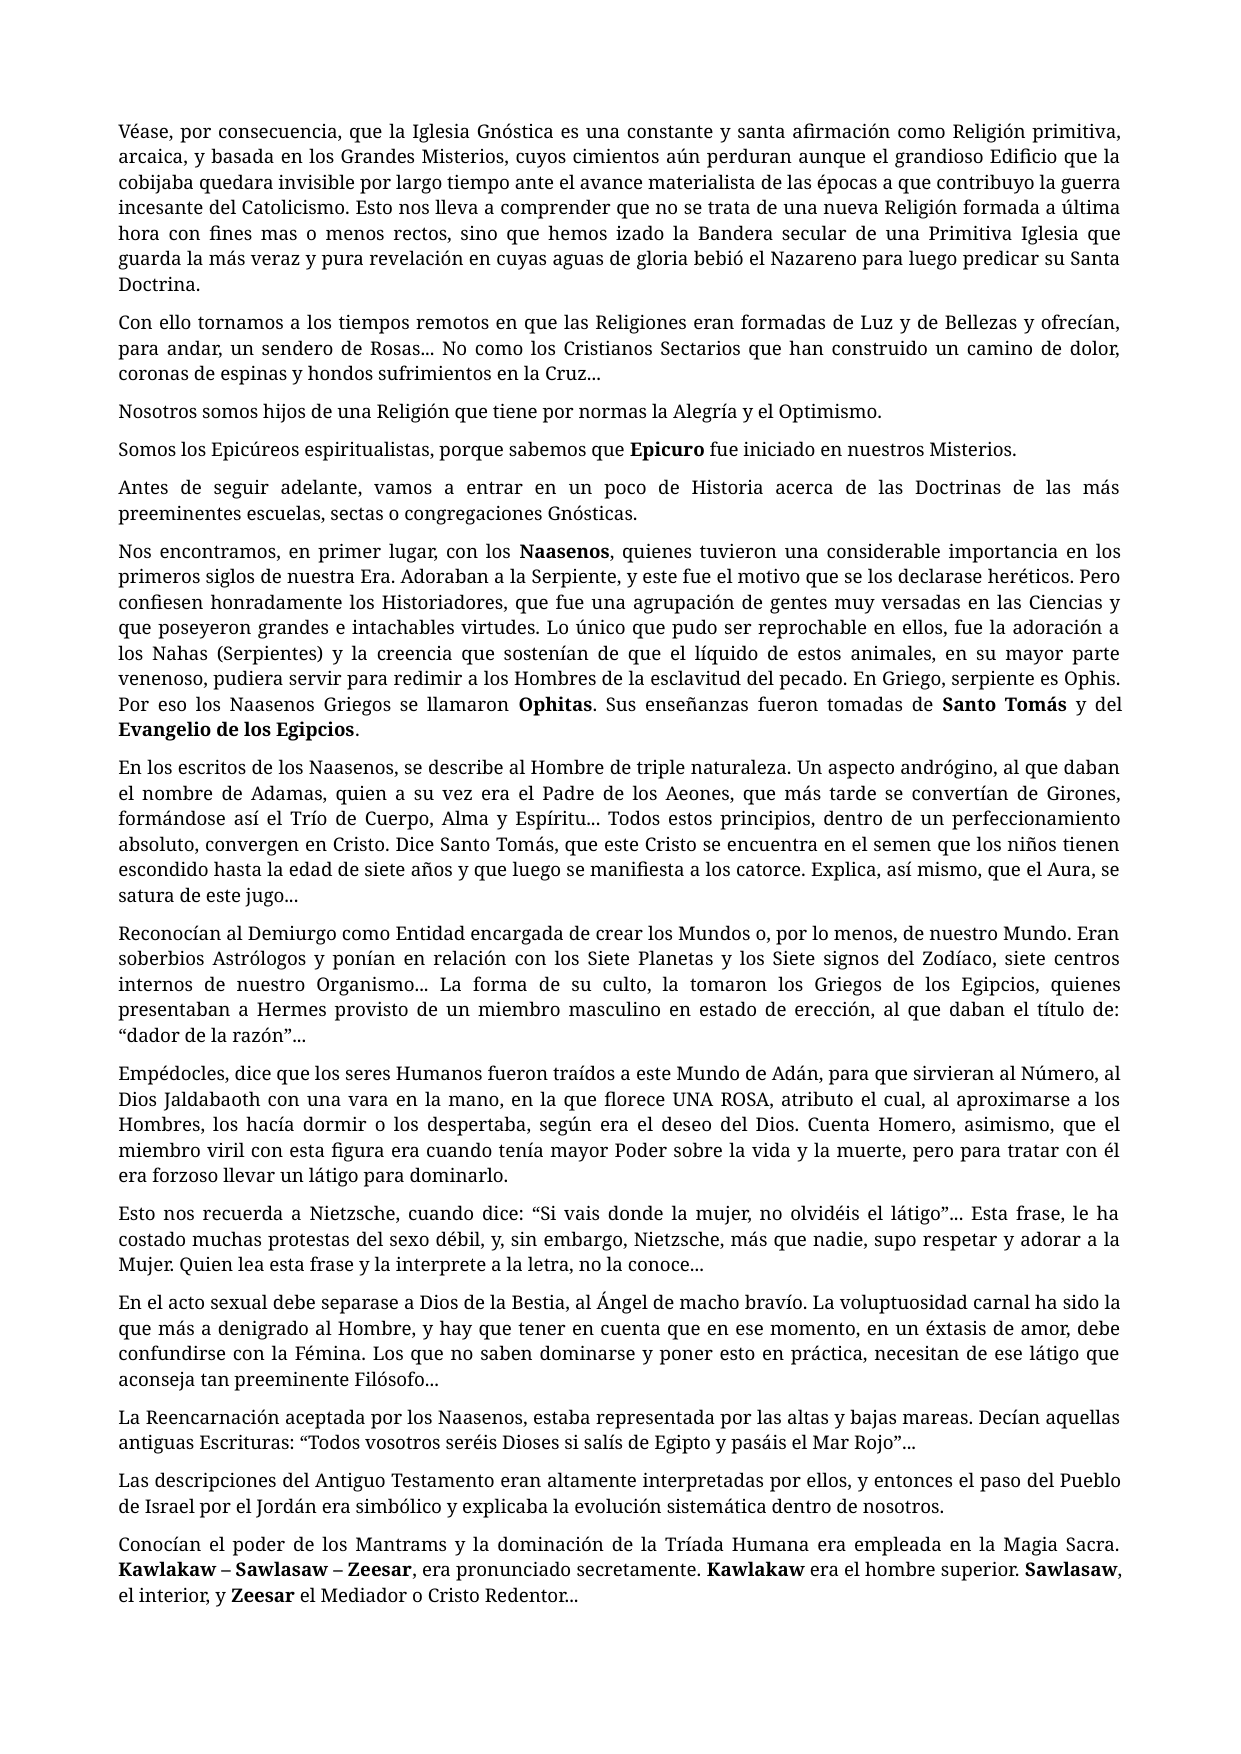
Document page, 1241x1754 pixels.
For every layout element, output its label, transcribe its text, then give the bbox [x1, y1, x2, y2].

text Con ello tornamos a los tiempos remotos en que las Religiones eran formadas de Luz y de Bellezas y ofrecían, para andar, un sendero de Rosas... No como los Cristianos Sectarios que han construido un camino de dolor, coronas de espinas y hondos sufrimientos en la Cruz... [118, 309, 1122, 386]
text En los escritos de los Naasenos, se describe al Hombre de triple naturaleza. Un aspecto andrógino, al que daban el nombre de Adamas, quien a su vez era el Padre de los Aeones, que más tarde se convertían de Girones, formándose así el Trío de Cuerpo, Alma y Espíritu... Todos estos principios, dentro de un perfeccionamiento absoluto, convergen en Cristo. Dice Santo Tomás, que este Cristo se encuentra en el semen que los niños tienen escondido hasta la edad de siete años y que luego se manifiesta a los catorce. Explica, así mismo, que el Aura, se satura de este jugo... [118, 754, 1122, 908]
text Conocían el poder de los Mantrams y la dominación de la Tríada Humana era empleada en la Magia Sacra. Kawlakaw – Sawlasaw – Zeesar, era pronunciado secretamente. Kawlakaw era el hombre superior. Sawlasaw, el interior, y Zeesar el Mediador o Cristo Redentor... [118, 1531, 1122, 1608]
text Las descripciones del Antiguo Testamento eran altamente interpretadas por ellos, y entonces el paso del Pueblo de Israel por el Jordán era simbólico y explicaba la evolución sistemática dentro de nosotros. [118, 1468, 1122, 1519]
text Esto nos recuerda a Nietzsche, cuando dice: “Si vais donde la mujer, no olvidéis el látigo”... Esta frase, le ha costado muchas protestas del sexo débil, y, sin embargo, Nietzsche, más que nadie, supo respetar y adorar a la Mujer. Quien lea esta frase y la interprete a la letra, no la conoce... [118, 1200, 1122, 1277]
text Empédocles, dice que los seres Humanos fueron traídos a este Mundo de Adán, para que sirvieran al Número, al Dios Jaldabaoth con una vara en la mano, en la que florece UNA ROSA, atributo el cual, al aproximarse a los Hombres, los hacía dormir o los despertaba, según era el deseo del Dios. Cuenta Homero, asimismo, que el miembro viril con esta figura era cuando tenía mayor Poder sobre la vida y la muerte, pero para tratar con él era forzoso llevar un látigo para dominarlo. [118, 1060, 1122, 1188]
text Nos encontramos, en primer lugar, con los Naasenos, quienes tuvieron una considerable importancia en los primeros siglos de nuestra Era. Adoraban a la Serpiente, y este fue el motivo que se los declarase heréticos. Pero confiesen honradamente los Historiadores, que fue una agrupación de gentes muy versadas en las Ciencias y que poseyeron grandes e intachables virtudes. Lo único que pudo ser reprochable en ellos, fue la adoración a los Nahas (Serpientes) y la creencia que sostenían de que el líquido de estos animales, en su mayor parte venenoso, pudiera servir para redimir a los Hombres de la esclavitud del pecado. En Griego, serpiente es Ophis. Por eso los Naasenos Griegos se llamaron Ophitas. Sus enseñanzas fueron tomadas de Santo Tomás y del Evangelio de los Egipcios. [118, 538, 1122, 742]
text Somos los Epicúreos espiritualistas, porque sabemos que Epicuro fue iniciado en nuestros Misterios. [118, 436, 1122, 462]
text En el acto sexual debe separase a Dios de la Bestia, al Ángel de macho bravío. La voluptuosidad carnal ha sido la que más a denigrado al Hombre, y hay que tener en cuenta que en ese momento, en un éxtasis de amor, debe confundirse con la Fémina. Los que no saben dominarse y poner esto en práctica, necesitan de ese látigo que aconseja tan preeminente Filósofo... [118, 1289, 1122, 1392]
text Antes de seguir adelante, vamos a entrar en un poco de Historia acerca de las Doctrinas de las más preeminentes escuelas, sectas o congregaciones Gnósticas. [118, 474, 1122, 525]
text Reconocían al Demiurgo como Entidad encargada de crear los Mundos o, por lo menos, de nuestro Mundo. Eran soberbios Astrólogos y ponían en relación con los Siete Planetas y los Siete signos del Zodíaco, siete centros internos de nuestro Organismo... La forma de su culto, la tomaron los Griegos de los Egipcios, quienes presentaban a Hermes provisto de un miembro masculino en estado de erección, al que daban el título de: “dador de la razón”... [118, 920, 1122, 1048]
text Nosotros somos hijos de una Religión que tiene por normas la Alegría y el Optimismo. [118, 398, 1122, 424]
text Véase, por consecuencia, que la Iglesia Gnóstica es una constante y santa afirmación como Religión primitiva, arcaica, y basada en los Grandes Misterios, cuyos cimientos aún perduran aunque el grandioso Edificio que la cobijaba quedara invisible por largo tiempo ante el avance materialista de las épocas a que contribuyo la guerra incesante del Catolicismo. Esto nos lleva a comprender que no se trata de una nueva Religión formada a última hora con fines mas o menos rectos, sino que hemos izado la Bandera secular de una Primitiva Iglesia que guarda la más veraz y pura revelación en cuyas aguas de gloria bebió el Nazareno para luego predicar su Santa Doctrina. [118, 118, 1122, 297]
text La Reencarnación aceptada por los Naasenos, estaba representada por las altas y bajas mareas. Decían aquellas antiguas Escrituras: “Todos vosotros seréis Dioses si salís de Egipto y pasáis el Mar Rojo”... [118, 1404, 1122, 1455]
